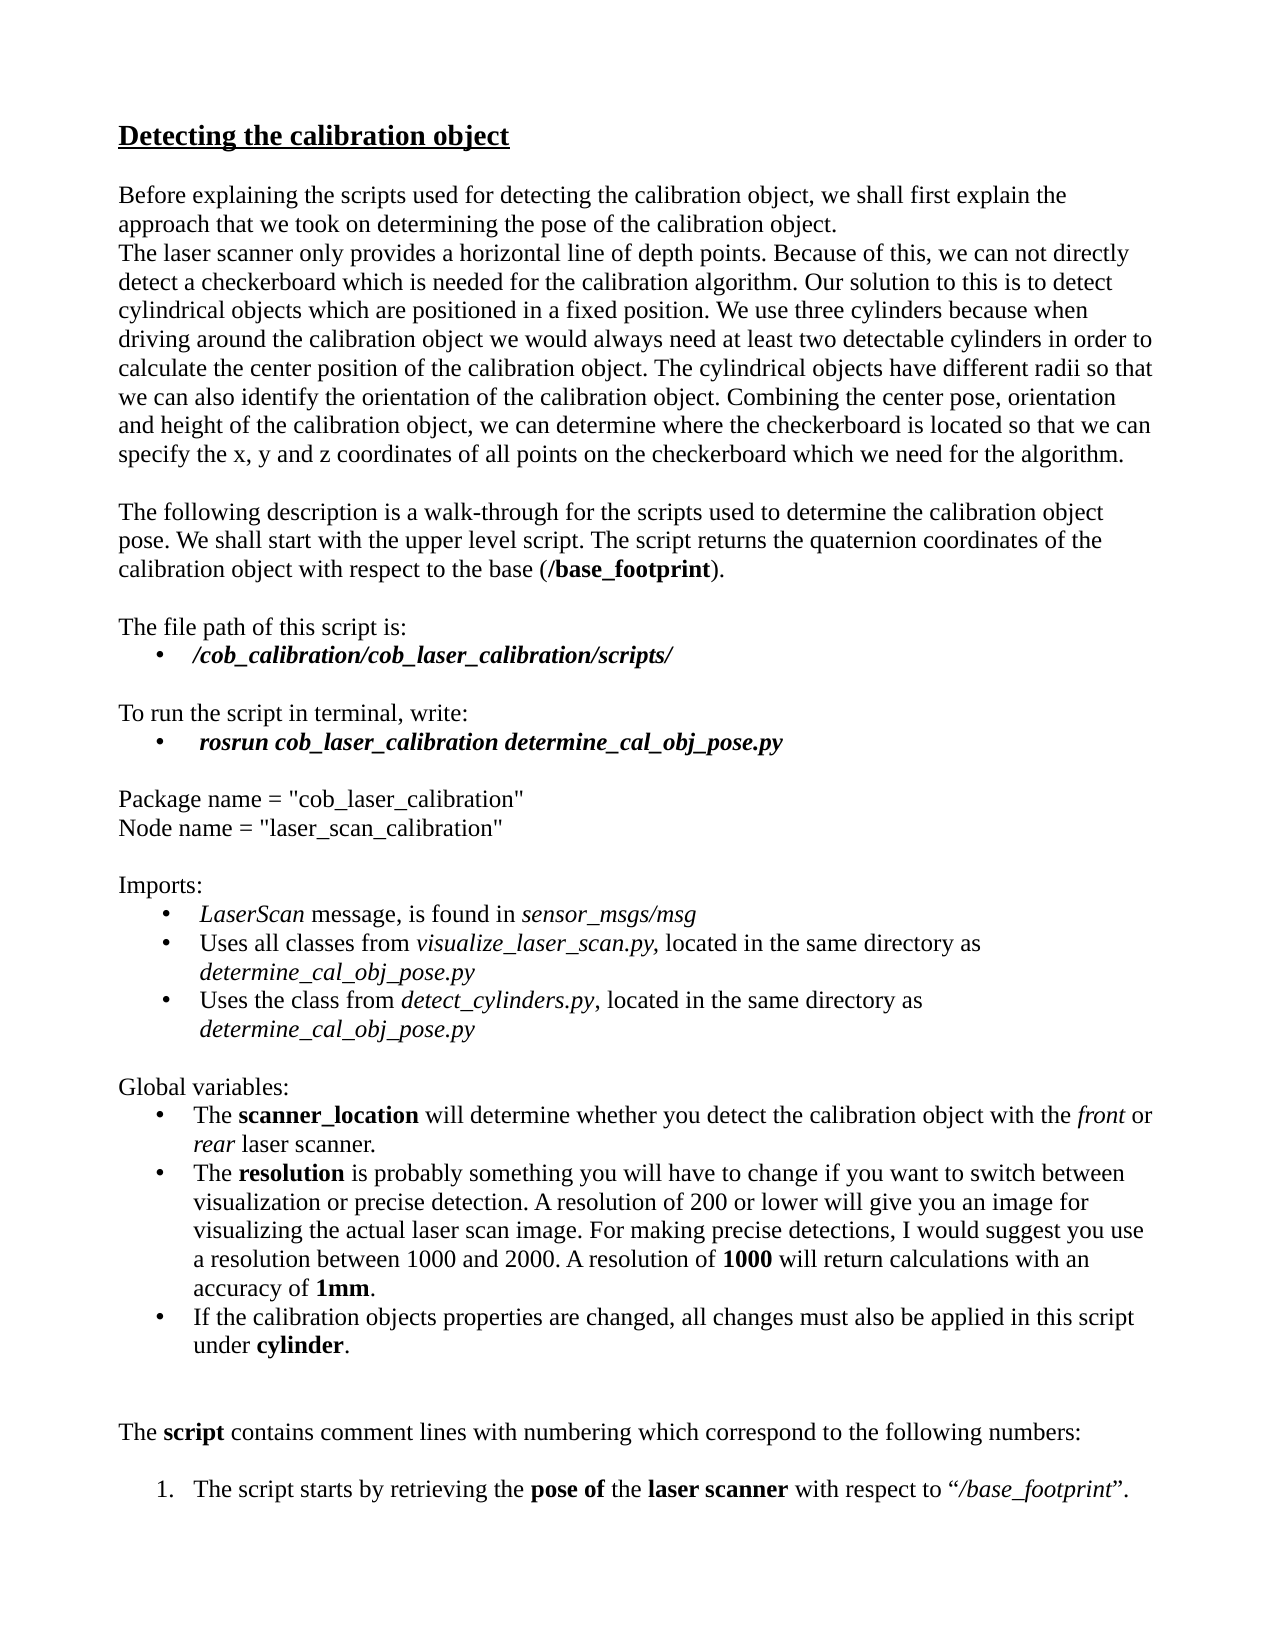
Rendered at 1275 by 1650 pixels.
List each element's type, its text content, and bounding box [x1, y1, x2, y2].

text Package name = "cob_laser_calibration" [118, 784, 1157, 813]
list The script starts by retrieving the pose of the laser scanner with respect to “/base_footprint”. [156, 1474, 1157, 1503]
text Global variables: [118, 1072, 1157, 1100]
list LaserScan message, is found in sensor_msgs/msg [162, 899, 1157, 928]
text The following description is a walk-through for the scripts used to determine the calibration object pose. We shall start with the upper level script. The script returns the quaternion coordinates of the calibration object with respect to the base (/base_footprint). [118, 497, 1157, 583]
text Detecting the calibration object [118, 118, 1157, 152]
list Uses all classes from visualize_laser_scan.py, located in the same directory as determine_cal_obj_pose.py [162, 928, 1157, 985]
text The laser scanner only provides a horizontal line of depth points. Because of this, we can not directly detect a checkerboard which is needed for the calibration algorithm. Our solution to this is to detect cylindrical objects which are positioned in a fixed position. We use three cylinders because when driving around the calibration object we would always need at least two detectable cylinders in order to calculate the center position of the calibration object. The cylindrical objects have different radii so that we can also identify the orientation of the calibration object. Combining the center pose, orientation and height of the calibration object, we can determine where the checkerboard is located so that we can specify the x, y and z coordinates of all points on the checkerboard which we need for the algorithm. [118, 238, 1157, 468]
text Node name = "laser_scan_calibration" [118, 813, 1157, 842]
text To run the script in terminal, write: [118, 698, 1157, 727]
text Imports: [118, 870, 1157, 899]
text Before explaining the scripts used for detecting the calibration object, we shall first explain the approach that we took on determining the pose of the calibration object. [118, 180, 1157, 238]
list rosrun cob_laser_calibration determine_cal_obj_pose.py [156, 727, 1157, 755]
text The file path of this script is: [118, 612, 1157, 640]
list The scanner_location will determine whether you detect the calibration object with the front or rear laser scanner. [156, 1100, 1157, 1158]
list /cob_calibration/cob_laser_calibration/scripts/ [156, 640, 1157, 669]
list The resolution is probably something you will have to change if you want to switch between visualization or precise detection. A resolution of 200 or lower will give you an image for visualizing the actual laser scan image. For making precise detections, I would suggest you use a resolution between 1000 and 2000. A resolution of 1000 will return calculations with an accuracy of 1mm. [156, 1158, 1157, 1302]
list Uses the class from detect_cylinders.py, located in the same directory as determine_cal_obj_pose.py [162, 985, 1157, 1043]
text The script contains comment lines with numbering which correspond to the following numbers: [118, 1417, 1157, 1445]
list If the calibration objects properties are changed, all changes must also be applied in this script under cylinder. [156, 1302, 1157, 1359]
